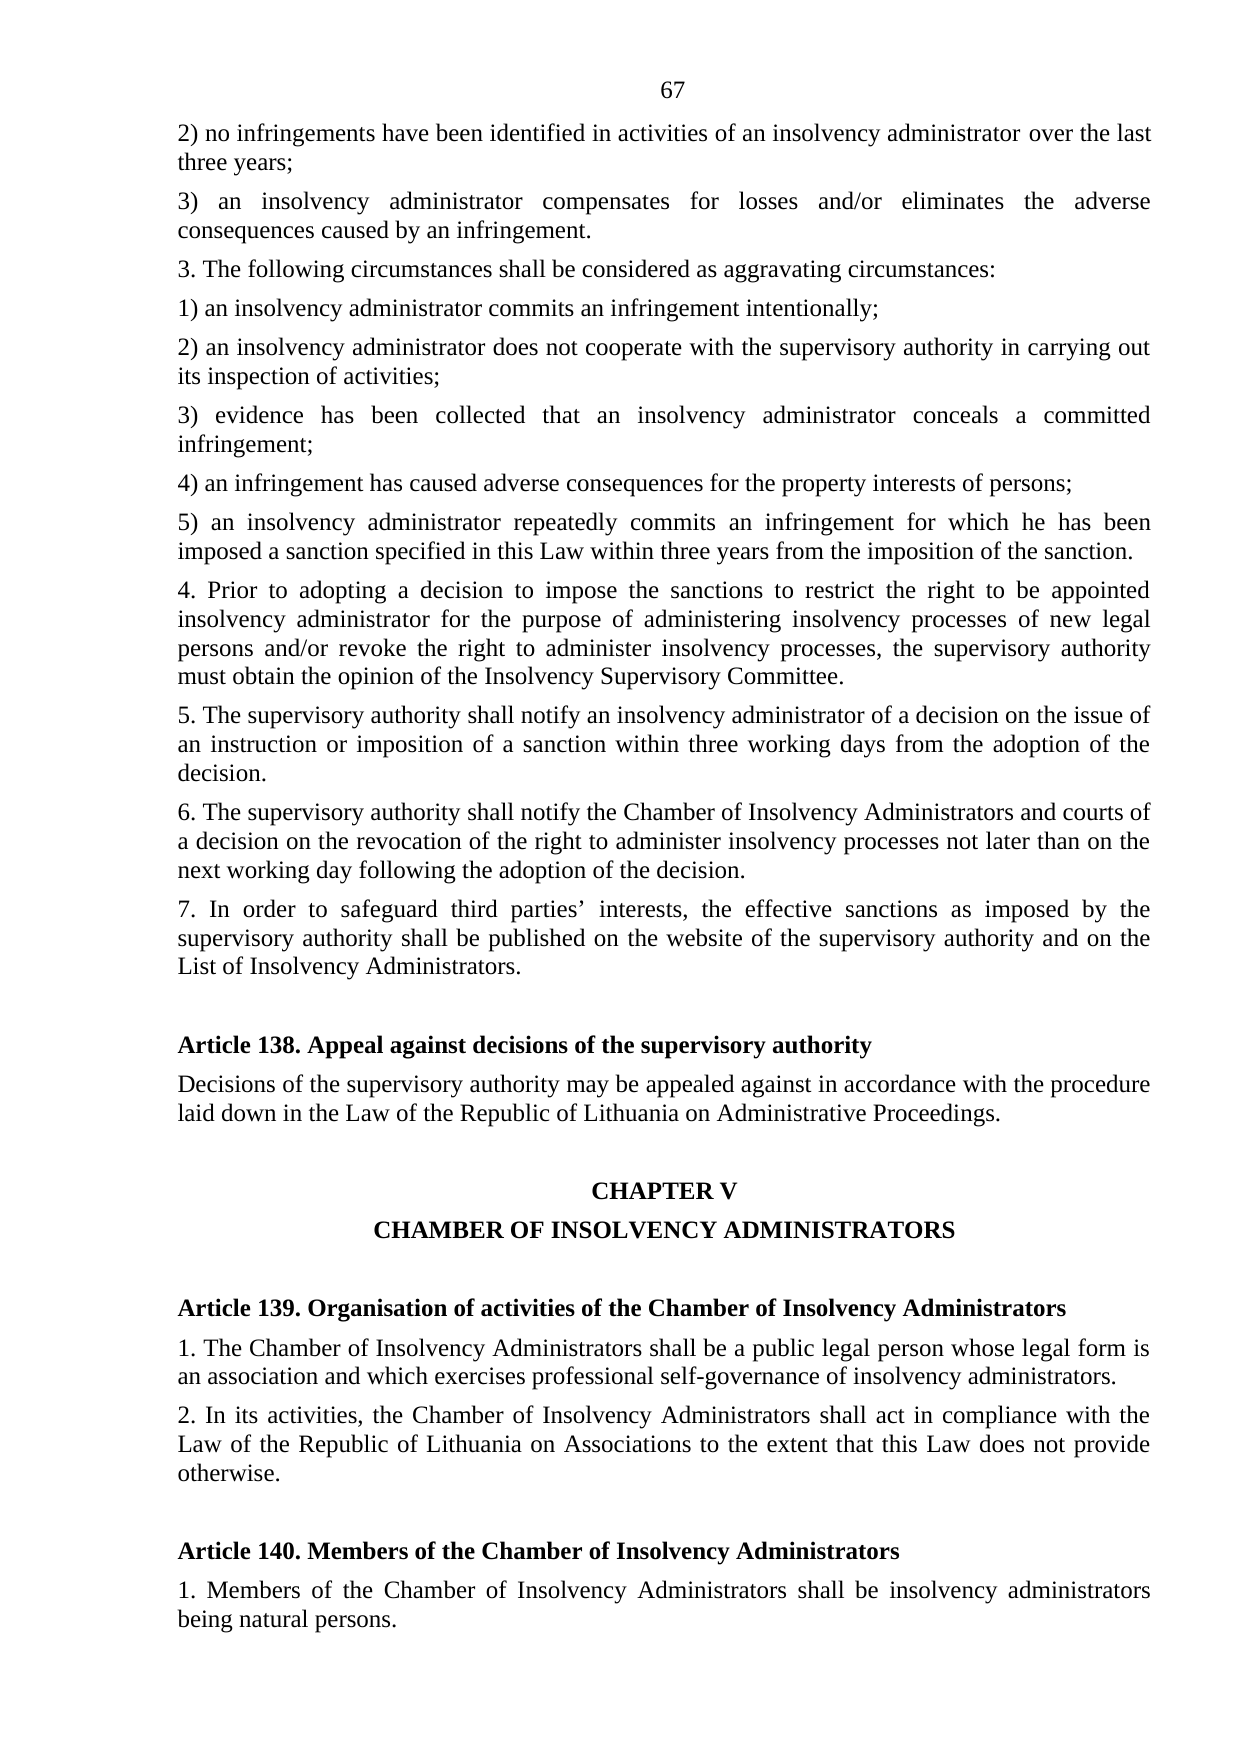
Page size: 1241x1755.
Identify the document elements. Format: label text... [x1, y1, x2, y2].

text CHAMBER OF INSOLVENCY ADMINISTRATORS [177, 1215, 1152, 1244]
text 3) an insolvency administrator compensates for losses and/or eliminates the adverse consequences caused by an infringement. [177, 186, 1152, 243]
text 7. In order to safeguard third parties’ interests, the effective sanctions as imposed by the supervisory authority shall be published on the website of the supervisory authority and on the List of Insolvency Administrators. [177, 894, 1152, 980]
text 4) an infringement has caused adverse consequences for the property interests of persons; [177, 468, 1152, 497]
text 1. The Chamber of Insolvency Administrators shall be a public legal person whose legal form is an association and which exercises professional self-governance of insolvency administrators. [177, 1333, 1152, 1390]
text Article 140. Members of the Chamber of Insolvency Administrators [177, 1536, 1152, 1565]
text 2. In its activities, the Chamber of Insolvency Administrators shall act in compliance with the Law of the Republic of Lithuania on Associations to the extent that this Law does not provide otherwise. [177, 1401, 1152, 1487]
text Article 138. Appeal against decisions of the supervisory authority [177, 1030, 1152, 1058]
text Article 139. Organisation of activities of the Chamber of Insolvency Administrators [177, 1293, 1152, 1322]
text 1) an insolvency administrator commits an infringement intentionally; [177, 293, 1152, 322]
text 2) an insolvency administrator does not cooperate with the supervisory authority in carrying out its inspection of activities; [177, 332, 1152, 390]
text 5) an insolvency administrator repeatedly commits an infringement for which he has been imposed a sanction specified in this Law within three years from the imposition of the sanction. [177, 507, 1152, 565]
text 5. The supervisory authority shall notify an insolvency administrator of a decision on the issue of an instruction or imposition of a sanction within three working days from the adoption of the decision. [177, 701, 1152, 787]
text CHAPTER V [177, 1176, 1152, 1205]
text Decisions of the supervisory authority may be appealed against in accordance with the procedure laid down in the Law of the Republic of Lithuania on Administrative Proceedings. [177, 1069, 1152, 1126]
text 6. The supervisory authority shall notify the Chamber of Insolvency Administrators and courts of a decision on the revocation of the right to administer insolvency processes not later than on the next working day following the adoption of the decision. [177, 797, 1152, 883]
text 1. Members of the Chamber of Insolvency Administrators shall be insolvency administrators being natural persons. [177, 1576, 1152, 1633]
text 3) evidence has been collected that an insolvency administrator conceals a committed infringement; [177, 400, 1152, 458]
text 2) no infringements have been identified in activities of an insolvency administrator over the last three years; [177, 118, 1152, 176]
text 4. Prior to adopting a decision to impose the sanctions to restrict the right to be appointed insolvency administrator for the purpose of administering insolvency processes of new legal persons and/or revoke the right to administer insolvency processes, the supervisory authority must obtain the opinion of the Insolvency Supervisory Committee. [177, 575, 1152, 690]
text 3. The following circumstances shall be considered as aggravating circumstances: [177, 254, 1152, 283]
